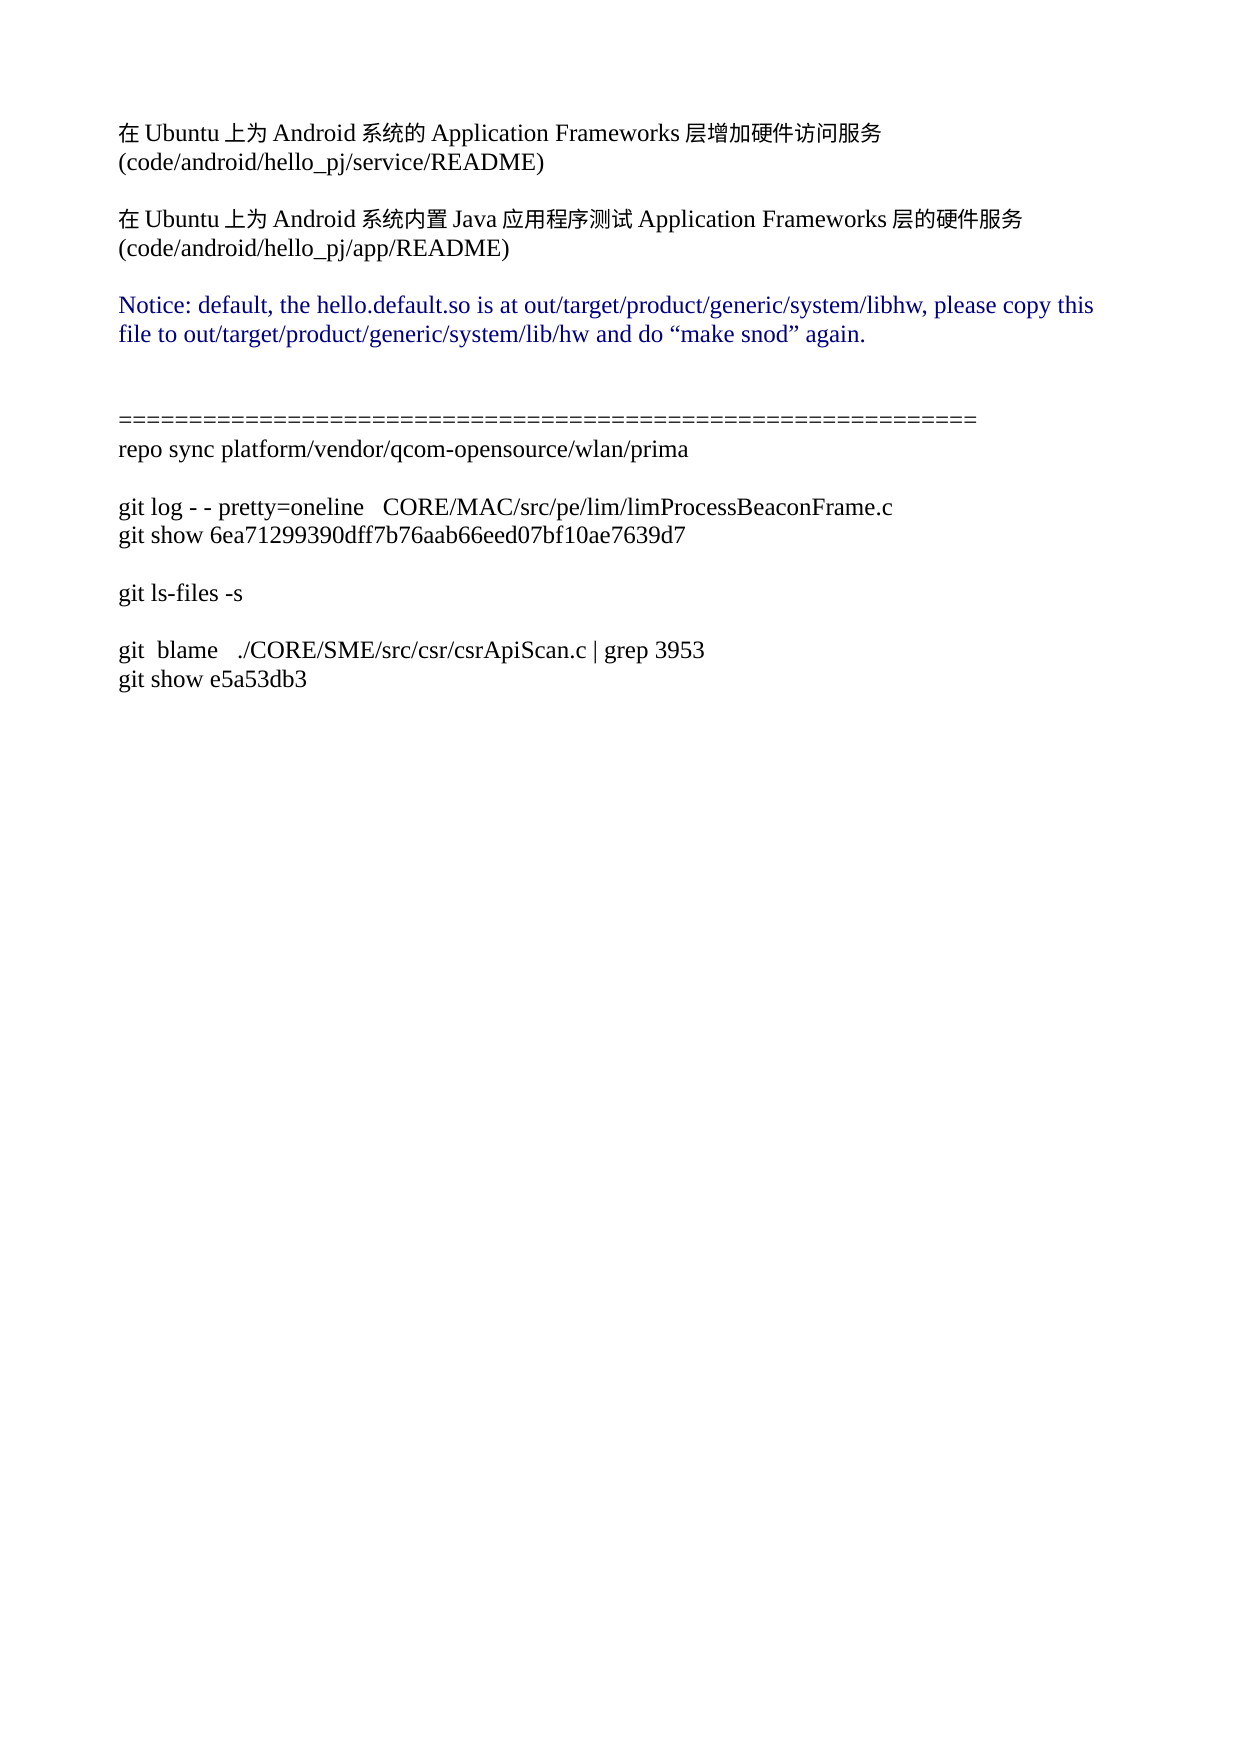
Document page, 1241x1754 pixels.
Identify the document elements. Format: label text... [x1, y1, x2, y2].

text ============================================================= [118, 406, 1122, 434]
text git blame ./CORE/SME/src/csr/csrApiScan.c | grep 3953 [118, 636, 1122, 664]
text 在Ubuntu上为Android系统的Application Frameworks层增加硬件访问服务 [118, 118, 1122, 147]
text git show 6ea71299390dff7b76aab66eed07bf10ae7639d7 [118, 521, 1122, 549]
text git show e5a53db3 [118, 664, 1122, 693]
text Notice: default, the hello.default.so is at out/target/product/generic/system/libhw, please copy this file to out/target/product/generic/system/lib/hw and do “make snod” again. [118, 291, 1122, 348]
text 在Ubuntu上为Android系统内置Java应用程序测试Application Frameworks层的硬件服务 [118, 204, 1122, 233]
text repo sync platform/vendor/qcom-opensource/wlan/prima [118, 434, 1122, 463]
text (code/android/hello_pj/app/README) [118, 233, 1122, 262]
text git log - - pretty=oneline CORE/MAC/src/pe/lim/limProcessBeaconFrame.c [118, 492, 1122, 521]
text git ls-files -s [118, 578, 1122, 607]
text (code/android/hello_pj/service/README) [118, 147, 1122, 176]
